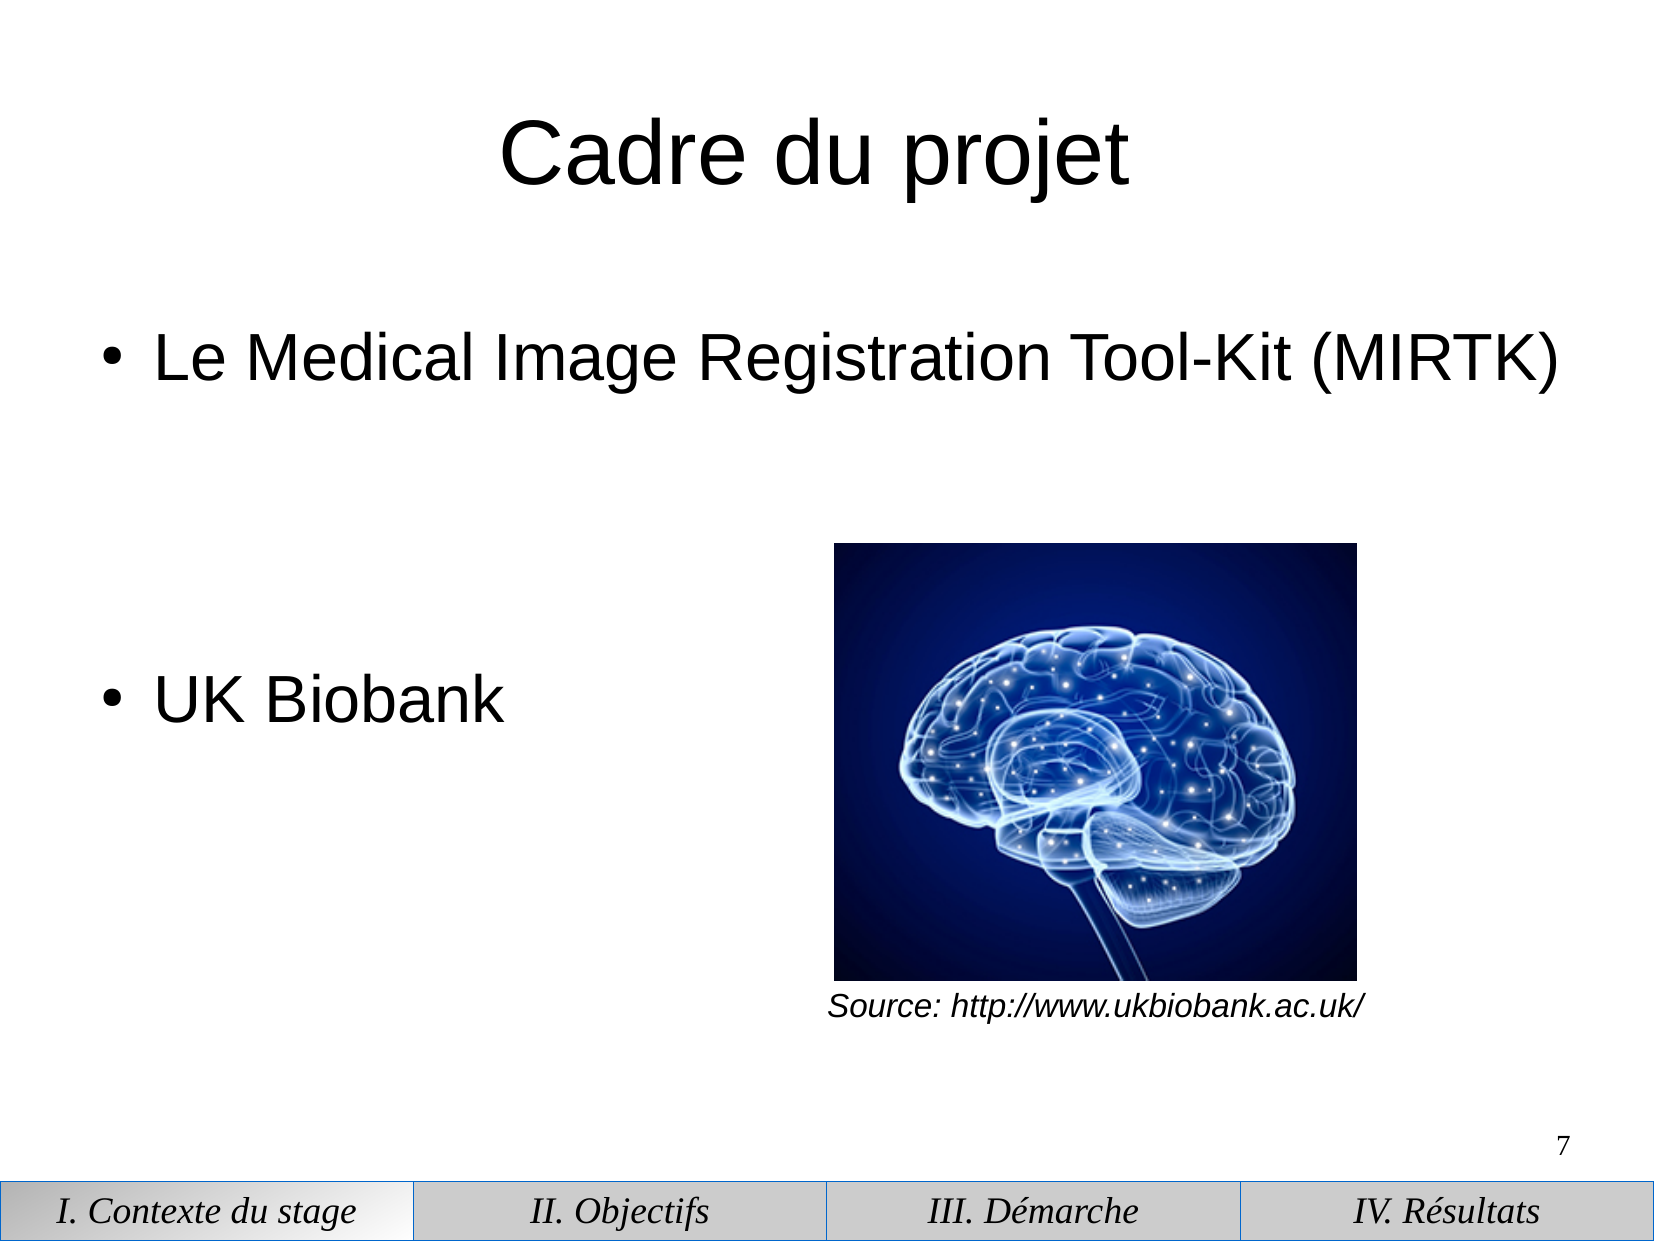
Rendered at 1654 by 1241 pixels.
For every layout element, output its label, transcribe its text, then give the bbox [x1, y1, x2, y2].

title Cadre du projet [59, 49, 1571, 257]
text_box IV. Résultats [1240, 1181, 1654, 1241]
list Le Medical Image Registration Tool-Kit (MIRTK) UK Biobank [82, 319, 1571, 1039]
text_box Source: http://www.ukbiobank.ac.uk/ [812, 980, 1379, 1033]
text_box II. Objectifs [413, 1181, 826, 1241]
text_box I. Contexte du stage [0, 1181, 413, 1241]
text_box III. Démarche [826, 1181, 1240, 1241]
picture [834, 543, 1357, 980]
